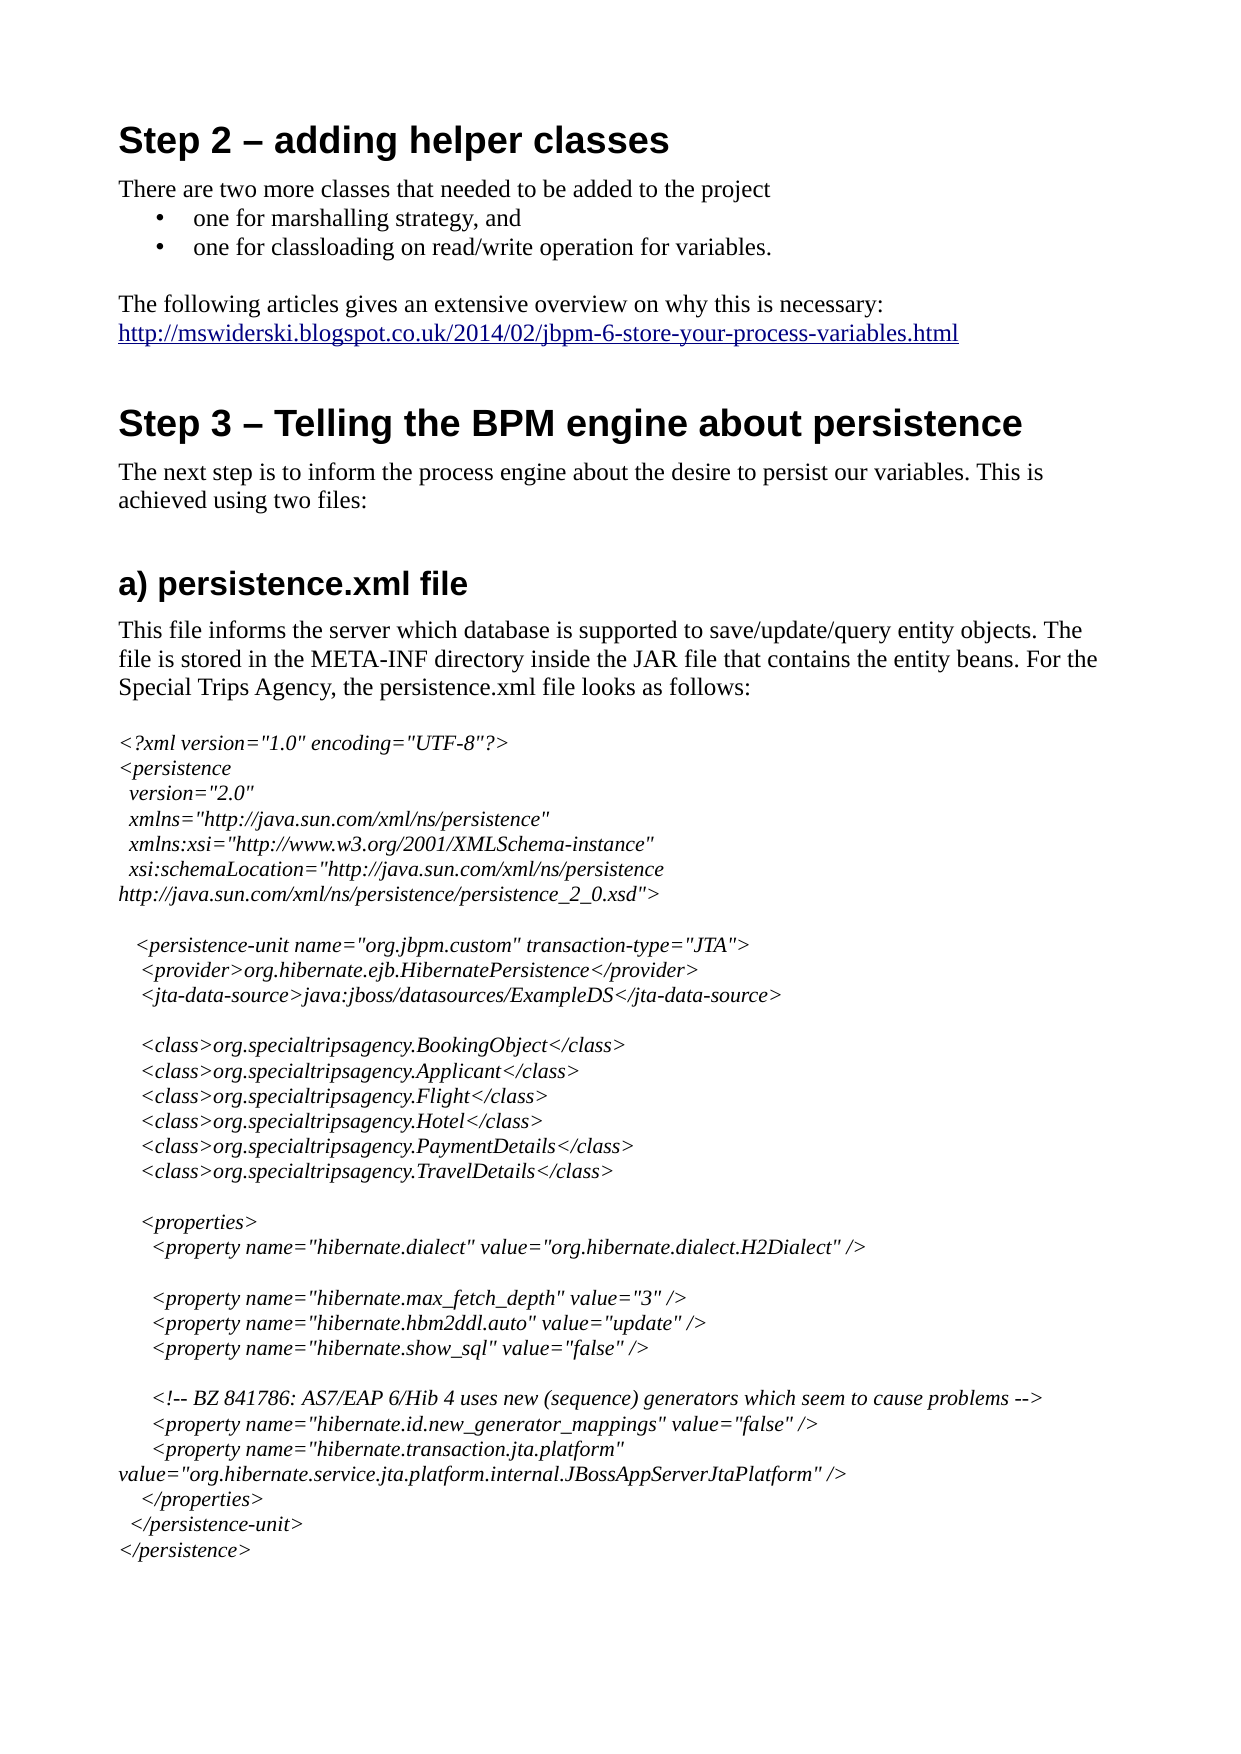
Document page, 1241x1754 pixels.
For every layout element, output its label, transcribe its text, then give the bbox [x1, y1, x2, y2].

text <?xml version="1.0" encoding="UTF-8"?> [118, 730, 1122, 755]
text </properties> [118, 1486, 1122, 1511]
text <properties> [118, 1209, 1122, 1234]
subtitle Step 2 – adding helper classes [118, 118, 1122, 162]
text <property name="hibernate.show_sql" value="false" /> [118, 1335, 1122, 1360]
text <property name="hibernate.max_fetch_depth" value="3" /> [118, 1284, 1122, 1310]
text <jta-data-source>java:jboss/datasources/ExampleDS</jta-data-source> [118, 982, 1122, 1007]
text <property name="hibernate.id.new_generator_mappings" value="false" /> [118, 1411, 1122, 1436]
text <property name="hibernate.dialect" value="org.hibernate.dialect.H2Dialect" /> [118, 1234, 1122, 1259]
text This file informs the server which database is supported to save/update/query entity objects. The file is stored in the META-INF directory inside the JAR file that contains the entity beans. For the Special Trips Agency, the persistence.xml file looks as follows: [118, 615, 1122, 701]
text <persistence [118, 755, 1122, 780]
text xmlns:xsi="http://www.w3.org/2001/XMLSchema-instance" [118, 831, 1122, 856]
text <class>org.specialtripsagency.Hotel</class> [118, 1108, 1122, 1133]
text <class>org.specialtripsagency.Flight</class> [118, 1083, 1122, 1108]
text The next step is to inform the process engine about the desire to persist our variables. This is achieved using two files: [118, 457, 1122, 514]
text xsi:schemaLocation="http://java.sun.com/xml/ns/persistence http://java.sun.com/xml/ns/persistence/persistence_2_0.xsd"> [118, 856, 1122, 906]
text </persistence-unit> [118, 1511, 1122, 1537]
list one for marshalling strategy, and [156, 203, 1122, 232]
text version="2.0" [118, 780, 1122, 806]
text <class>org.specialtripsagency.BookingObject</class> [118, 1032, 1122, 1058]
text xmlns="http://java.sun.com/xml/ns/persistence" [118, 806, 1122, 831]
text <class>org.specialtripsagency.Applicant</class> [118, 1058, 1122, 1083]
text There are two more classes that needed to be added to the project [118, 174, 1122, 203]
text </persistence> [118, 1537, 1122, 1562]
text <persistence-unit name="org.jbpm.custom" transaction-type="JTA"> [118, 932, 1122, 957]
text <!-- BZ 841786: AS7/EAP 6/Hib 4 uses new (sequence) generators which seem to cause problems --> [118, 1385, 1122, 1411]
subtitle a) persistence.xml file [118, 564, 1122, 602]
list one for classloading on read/write operation for variables. [156, 232, 1122, 261]
text <class>org.specialtripsagency.PaymentDetails</class> [118, 1133, 1122, 1158]
text The following articles gives an extensive overview on why this is necessary: http://mswiderski.blogspot.co.uk/2014/02/jbpm-6-store-your-process-variables.html [118, 289, 1122, 347]
subtitle Step 3 – Telling the BPM engine about persistence [118, 401, 1122, 444]
text <property name="hibernate.hbm2ddl.auto" value="update" /> [118, 1310, 1122, 1335]
text <class>org.specialtripsagency.TravelDetails</class> [118, 1158, 1122, 1184]
text <provider>org.hibernate.ejb.HibernatePersistence</provider> [118, 957, 1122, 982]
text <property name="hibernate.transaction.jta.platform" value="org.hibernate.service.jta.platform.internal.JBossAppServerJtaPlatform" /> [118, 1436, 1122, 1486]
